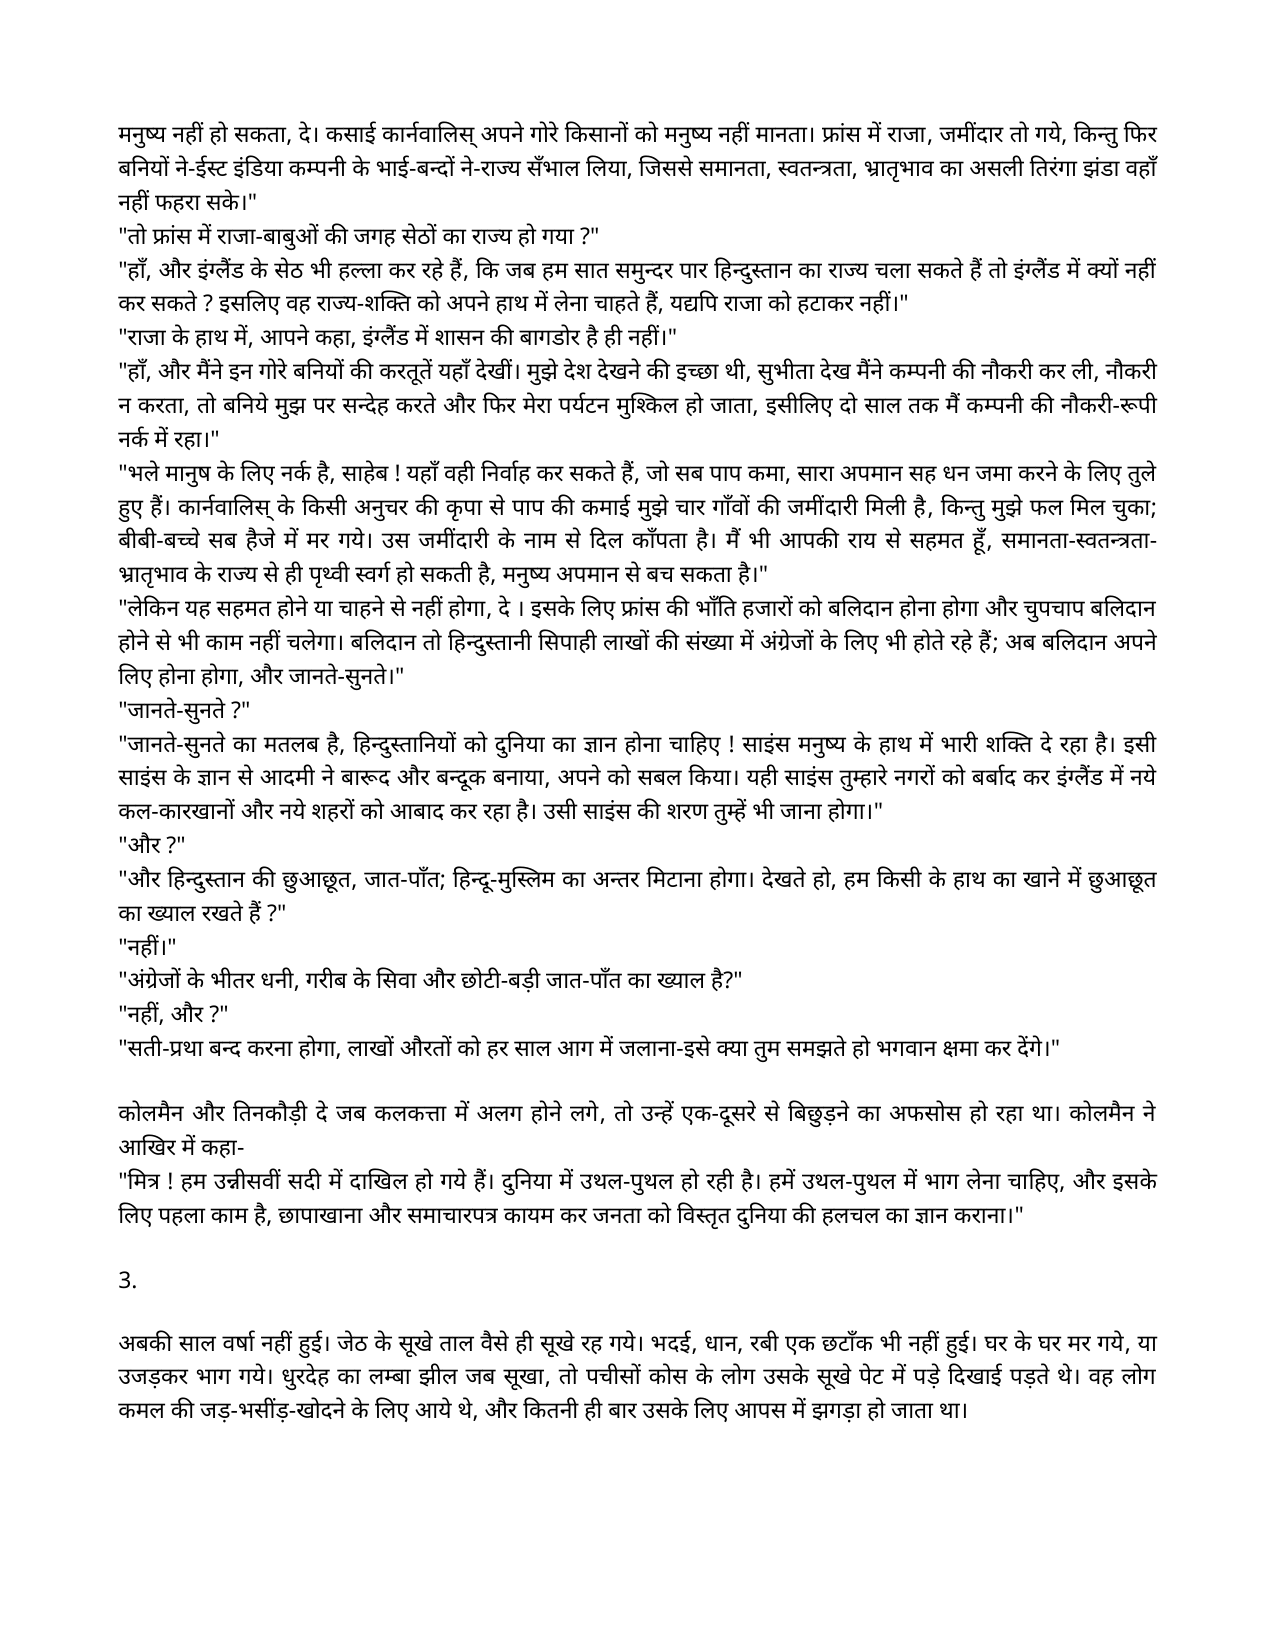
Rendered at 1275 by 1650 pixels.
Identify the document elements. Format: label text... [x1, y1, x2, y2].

text "लेकिन यह सहमत होने या चाहने से नहीं होगा, दे । इसके लिए फ्रांस की भाँति हजारों को बलिदान होना होगा और चुपचाप बलिदान होने से भी काम नहीं चलेगा। बलिदान तो हिन्दुस्तानी सिपाही लाखों की संख्या में अंग्रेजों के लिए भी होते रहे हैं; अब बलिदान अपने लिए होना होगा, और जानते-सुनते।" [118, 592, 1157, 694]
text "जानते-सुनते ?" [118, 694, 1157, 727]
text "राजा के हाथ में, आपने कहा, इंग्लैंड में शासन की बागडोर है ही नहीं।" [118, 321, 1157, 355]
text "और हिन्दुस्तान की छुआछूत, जात-पाँत; हिन्दू-मुस्लिम का अन्तर मिटाना होगा। देखते हो, हम किसी के हाथ का खाने में छुआछूत का ख्याल रखते हैं ?" [118, 863, 1157, 931]
text कोलमैन और तिनकौड़ी दे जब कलकत्ता में अलग होने लगे, तो उन्हें एक-दूसरे से बिछुड़ने का अफसोस हो रहा था। कोलमैन ने आखिर में कहा- [118, 1097, 1157, 1165]
text मनुष्य नहीं हो सकता, दे। कसाई कार्नवालिस् अपने गोरे किसानों को मनुष्य नहीं मानता। फ्रांस में राजा, जमींदार तो गये, किन्तु फिर बनियों ने-ईस्ट इंडिया कम्पनी के भाई-बन्दों ने-राज्य सँभाल लिया, जिससे समानता, स्वतन्त्रता, भ्रातृभाव का असली तिरंगा झंडा वहाँ नहीं फहरा सके।" [118, 118, 1157, 220]
text "सती-प्रथा बन्द करना होगा, लाखों औरतों को हर साल आग में जलाना-इसे क्या तुम समझते हो भगवान क्षमा कर देंगे।" [118, 1032, 1157, 1066]
text "नहीं, और ?" [118, 998, 1157, 1032]
text "अंग्रेजों के भीतर धनी, गरीब के सिवा और छोटी-बड़ी जात-पाँत का ख्याल है?" [118, 964, 1157, 998]
text "तो फ्रांस में राजा-बाबुओं की जगह सेठों का राज्य हो गया ?" [118, 220, 1157, 253]
text "हाँ, और इंग्लैंड के सेठ भी हल्ला कर रहे हैं, कि जब हम सात समुन्दर पार हिन्दुस्तान का राज्य चला सकते हैं तो इंग्लैंड में क्यों नहीं कर सकते ? इसलिए वह राज्य-शक्ति को अपने हाथ में लेना चाहते हैं, यद्यपि राजा को हटाकर नहीं।" [118, 253, 1157, 321]
text "और ?" [118, 829, 1157, 863]
text "नहीं।" [118, 931, 1157, 964]
text "भले मानुष के लिए नर्क है, साहेब ! यहाँ वही निर्वाह कर सकते हैं, जो सब पाप कमा, सारा अपमान सह धन जमा करने के लिए तुले हुए हैं। कार्नवालिस् के किसी अनुचर की कृपा से पाप की कमाई मुझे चार गाँवों की जमींदारी मिली है, किन्तु मुझे फल मिल चुका; बीबी-बच्चे सब हैजे में मर गये। उस जमींदारी के नाम से दिल काँपता है। मैं भी आपकी राय से सहमत हूँ, समानता-स्वतन्त्रता-भ्रातृभाव के राज्य से ही पृथ्वी स्वर्ग हो सकती है, मनुष्य अपमान से बच सकता है।" [118, 457, 1157, 592]
text अबकी साल वर्षा नहीं हुई। जेठ के सूखे ताल वैसे ही सूखे रह गये। भदई, धान, रबी एक छटाँक भी नहीं हुई। घर के घर मर गये, या उजड़कर भाग गये। धुरदेह का लम्बा झील जब सूखा, तो पचीसों कोस के लोग उसके सूखे पेट में पड़े दिखाई पड़ते थे। वह लोग कमल की जड़-भसींड़-खोदने के लिए आये थे, और कितनी ही बार उसके लिए आपस में झगड़ा हो जाता था। [118, 1326, 1157, 1428]
text 3. [118, 1264, 1157, 1295]
text "जानते-सुनते का मतलब है, हिन्दुस्तानियों को दुनिया का ज्ञान होना चाहिए ! साइंस मनुष्य के हाथ में भारी शक्ति दे रहा है। इसी साइंस के ज्ञान से आदमी ने बारूद और बन्दूक बनाया, अपने को सबल किया। यही साइंस तुम्हारे नगरों को बर्बाद कर इंग्लैंड में नये कल-कारखानों और नये शहरों को आबाद कर रहा है। उसी साइंस की शरण तुम्हें भी जाना होगा।" [118, 727, 1157, 829]
text "मित्र ! हम उन्नीसवीं सदी में दाखिल हो गये हैं। दुनिया में उथल-पुथल हो रही है। हमें उथल-पुथल में भाग लेना चाहिए, और इसके लिए पहला काम है, छापाखाना और समाचारपत्र कायम कर जनता को विस्तृत दुनिया की हलचल का ज्ञान कराना।" [118, 1165, 1157, 1233]
text "हाँ, और मैंने इन गोरे बनियों की करतूतें यहाँ देखीं। मुझे देश देखने की इच्छा थी, सुभीता देख मैंने कम्पनी की नौकरी कर ली, नौकरी न करता, तो बनिये मुझ पर सन्देह करते और फिर मेरा पर्यटन मुश्किल हो जाता, इसीलिए दो साल तक मैं कम्पनी की नौकरी-रूपी नर्क में रहा।" [118, 355, 1157, 457]
